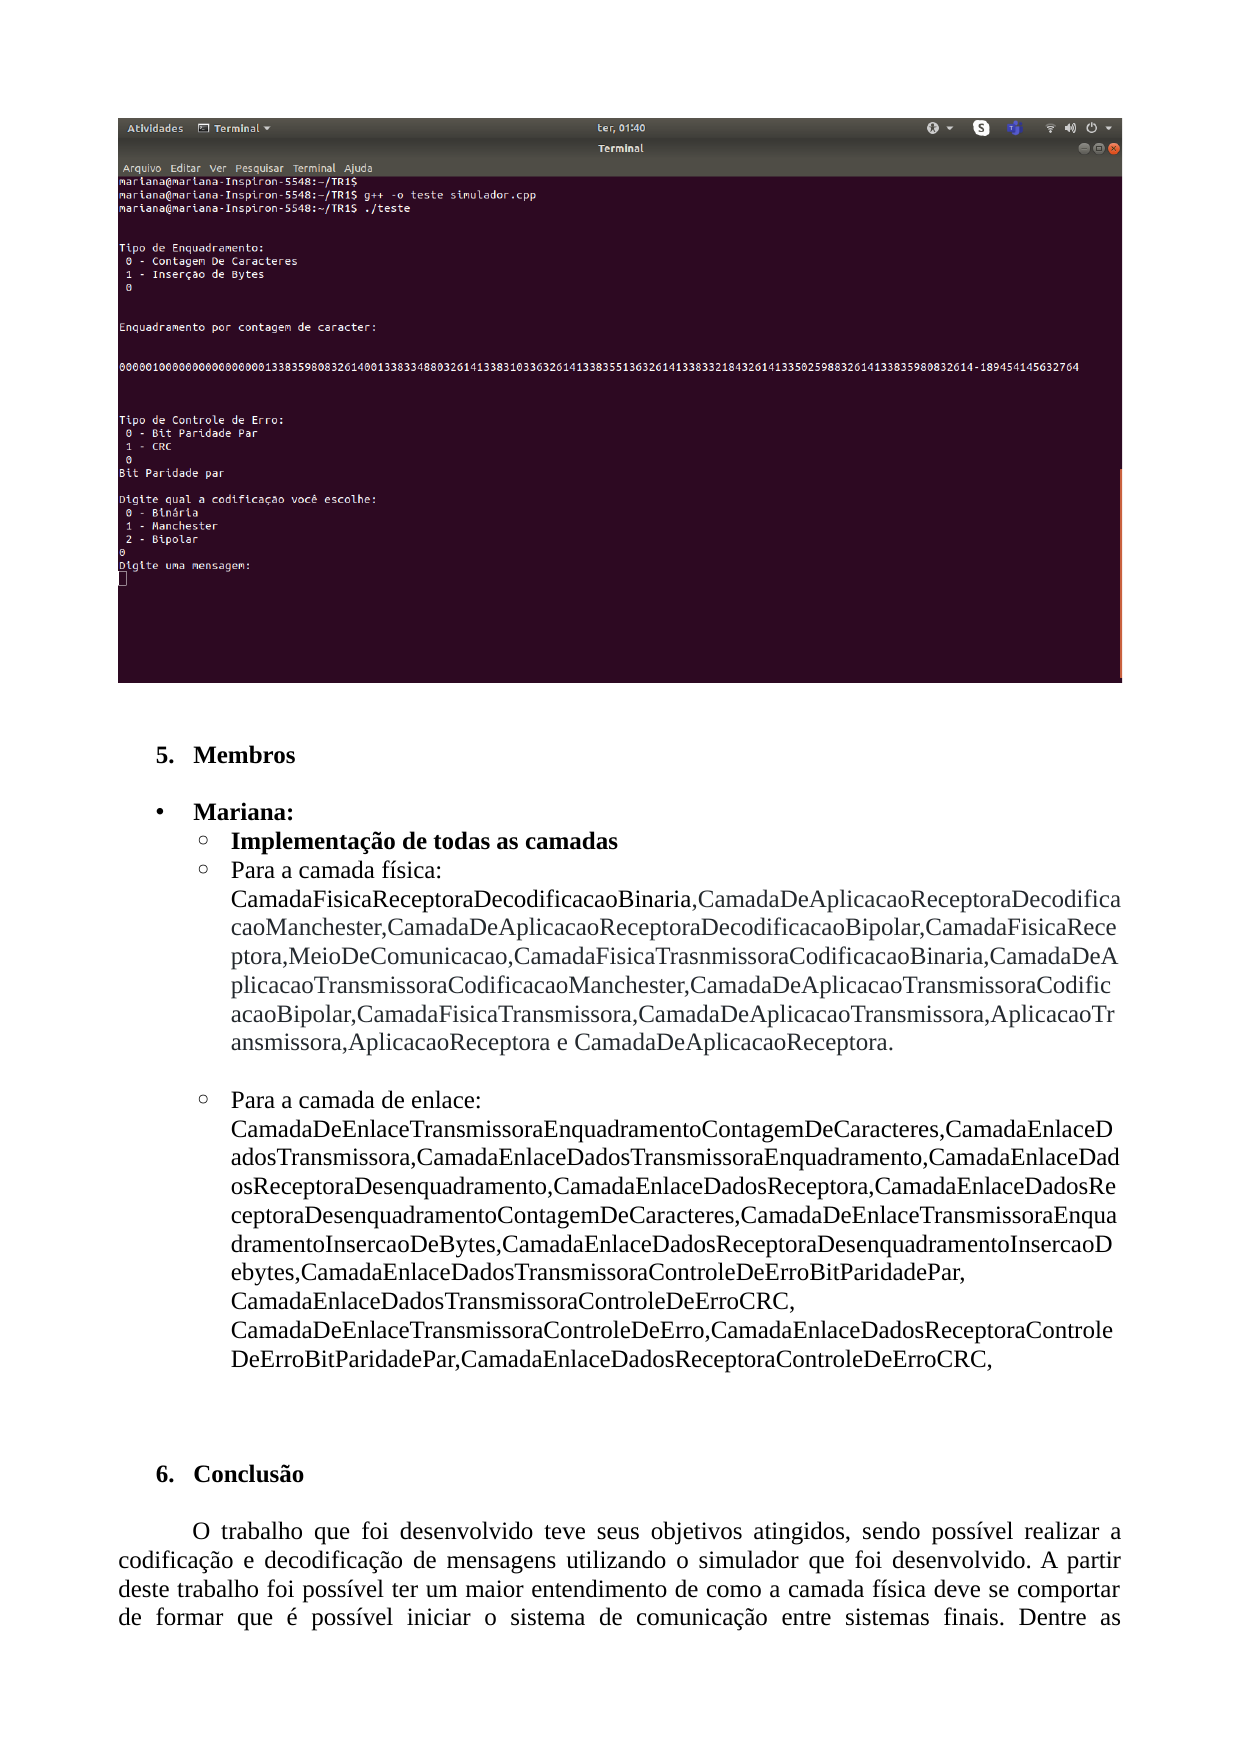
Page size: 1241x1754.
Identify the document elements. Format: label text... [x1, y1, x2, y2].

list Mariana: [156, 797, 1122, 826]
text O trabalho que foi desenvolvido teve seus objetivos atingidos, sendo possível realizar a codificação e decodificação de mensagens utilizando o simulador que foi desenvolvido. A partir deste trabalho foi possível ter um maior entendimento de como a camada física deve se comportar de formar que é possível iniciar o sistema de comunicação entre sistemas finais. Dentre as [118, 1516, 1122, 1631]
list Para a camada de enlace: CamadaDeEnlaceTransmissoraEnquadramentoContagemDeCaracteres,CamadaEnlaceDadosTransmissora,CamadaEnlaceDadosTransmissoraEnquadramento,CamadaEnlaceDadosReceptoraDesenquadramento,CamadaEnlaceDadosReceptora,CamadaEnlaceDadosReceptoraDesenquadramentoContagemDeCaracteres,CamadaDeEnlaceTransmissoraEnquadramentoInsercaoDeBytes,CamadaEnlaceDadosReceptoraDesenquadramentoInsercaoDebytes,CamadaEnlaceDadosTransmissoraControleDeErroBitParidadePar, CamadaEnlaceDadosTransmissoraControleDeErroCRC, CamadaDeEnlaceTransmissoraControleDeErro,CamadaEnlaceDadosReceptoraControleDeErroBitParidadePar,CamadaEnlaceDadosReceptoraControleDeErroCRC, [193, 1085, 1122, 1401]
list Implementação de todas as camadas [193, 826, 1122, 855]
list Para a camada física: CamadaFisicaReceptoraDecodificacaoBinaria,CamadaDeAplicacaoReceptoraDecodificacaoManchester,CamadaDeAplicacaoReceptoraDecodificacaoBipolar,CamadaFisicaReceptora,MeioDeComunicacao,CamadaFisicaTrasnmissoraCodificacaoBinaria,CamadaDeAplicacaoTransmissoraCodificacaoManchester,CamadaDeAplicacaoTransmissoraCodificacaoBipolar,CamadaFisicaTransmissora,CamadaDeAplicacaoTransmissora,AplicacaoTransmissora,AplicacaoReceptora e CamadaDeAplicacaoReceptora. [193, 855, 1122, 1056]
picture [118, 118, 1123, 683]
list Membros [156, 740, 1122, 769]
list Conclusão [156, 1459, 1122, 1487]
